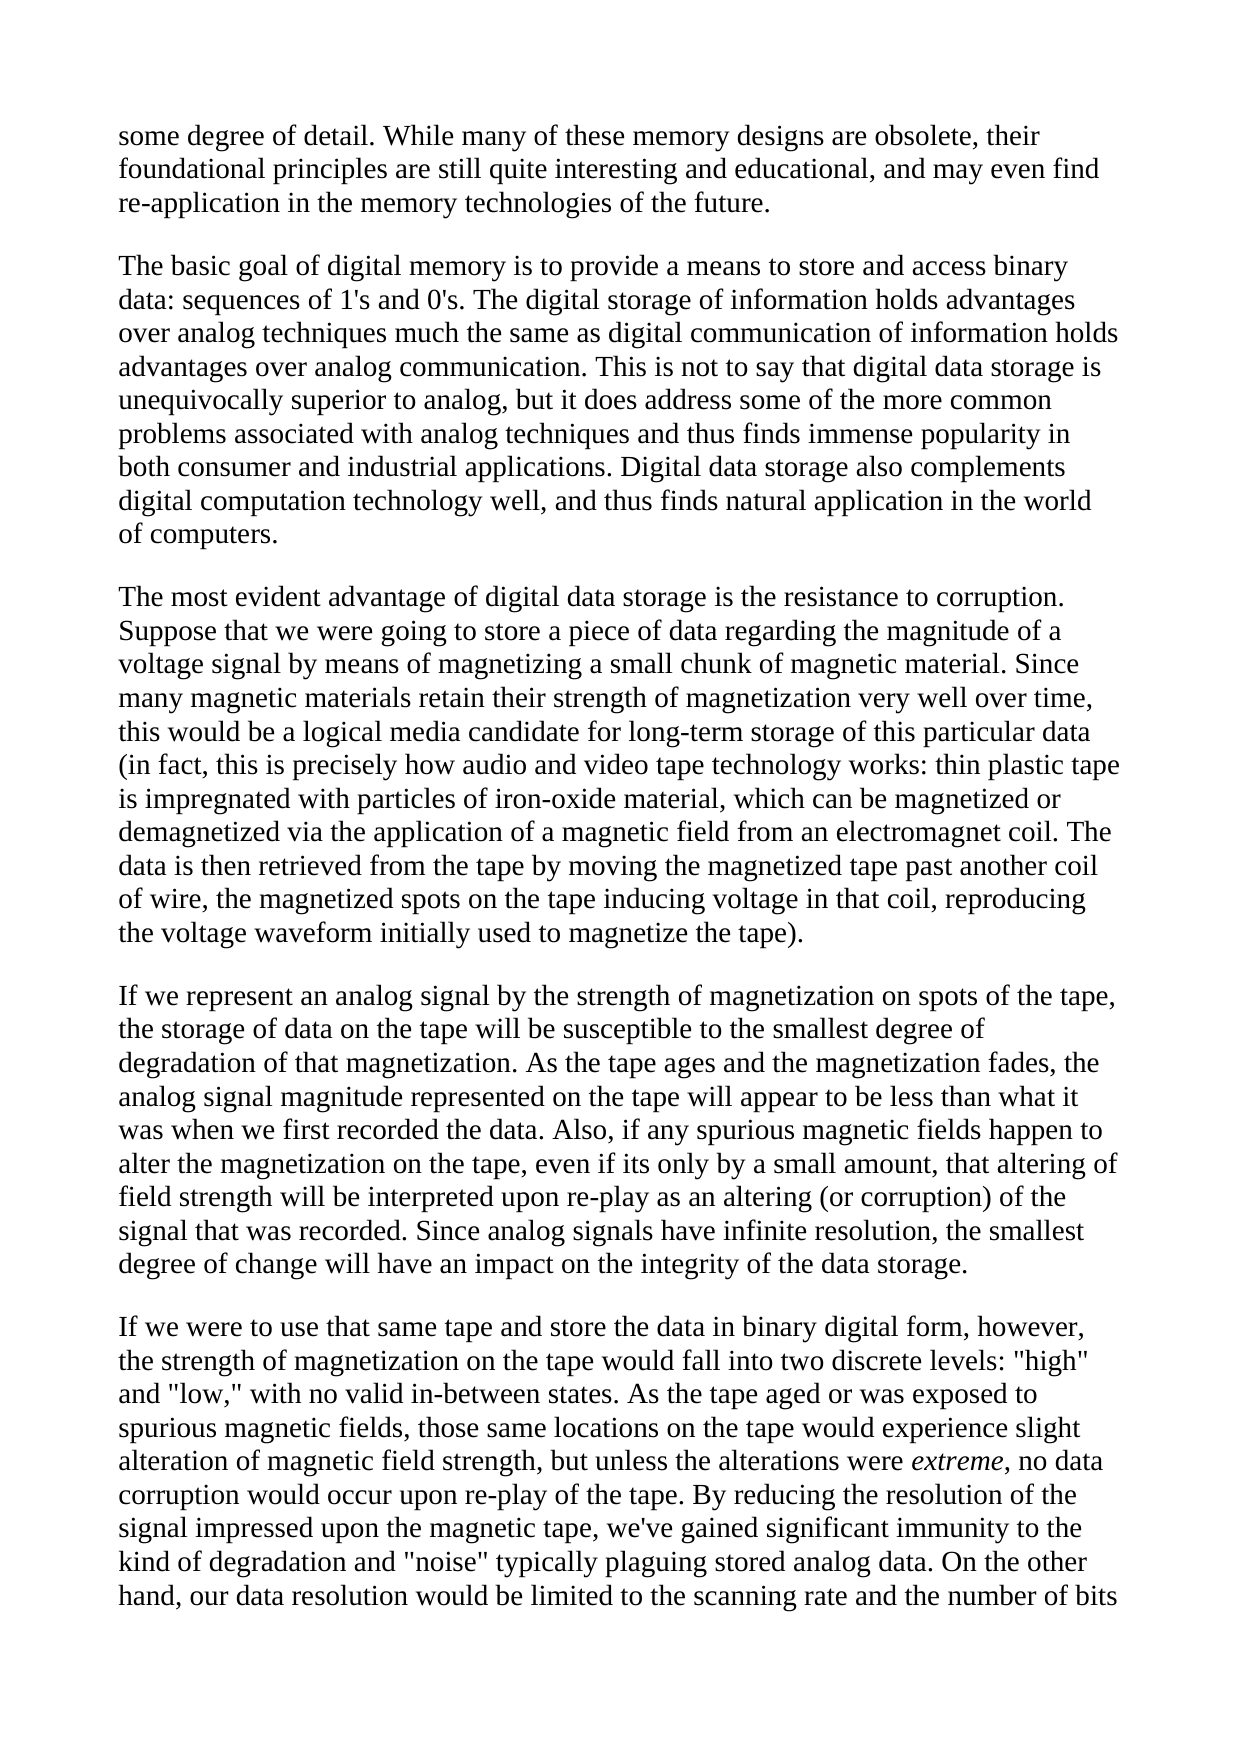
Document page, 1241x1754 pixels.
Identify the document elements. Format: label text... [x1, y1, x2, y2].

text If we represent an analog signal by the strength of magnetization on spots of the tape, the storage of data on the tape will be susceptible to the smallest degree of degradation of that magnetization. As the tape ages and the magnetization fades, the analog signal magnitude represented on the tape will appear to be less than what it was when we first recorded the data. Also, if any spurious magnetic fields happen to alter the magnetization on the tape, even if its only by a small amount, that altering of field strength will be interpreted upon re-play as an altering (or corruption) of the signal that was recorded. Since analog signals have infinite resolution, the smallest degree of change will have an impact on the integrity of the data storage. [118, 978, 1122, 1280]
text If we were to use that same tape and store the data in binary digital form, however, the strength of magnetization on the tape would fall into two discrete levels: "high" and "low," with no valid in-between states. As the tape aged or was exposed to spurious magnetic fields, those same locations on the tape would experience slight alteration of magnetic field strength, but unless the alterations were extreme, no data corruption would occur upon re-play of the tape. By reducing the resolution of the signal impressed upon the magnetic tape, we've gained significant immunity to the kind of degradation and "noise" typically plaguing stored analog data. On the other hand, our data resolution would be limited to the scanning rate and the number of bits [118, 1309, 1122, 1611]
text The basic goal of digital memory is to provide a means to store and access binary data: sequences of 1's and 0's. The digital storage of information holds advantages over analog techniques much the same as digital communication of information holds advantages over analog communication. This is not to say that digital data storage is unequivocally superior to analog, but it does address some of the more common problems associated with analog techniques and thus finds immense popularity in both consumer and industrial applications. Digital data storage also complements digital computation technology well, and thus finds natural application in the world of computers. [118, 248, 1122, 550]
text some degree of detail. While many of these memory designs are obsolete, their foundational principles are still quite interesting and educational, and may even find re-application in the memory technologies of the future. [118, 118, 1122, 219]
text The most evident advantage of digital data storage is the resistance to corruption. Suppose that we were going to store a piece of data regarding the magnitude of a voltage signal by means of magnetizing a small chunk of magnetic material. Since many magnetic materials retain their strength of magnetization very well over time, this would be a logical media candidate for long-term storage of this particular data (in fact, this is precisely how audio and video tape technology works: thin plastic tape is impregnated with particles of iron-oxide material, which can be magnetized or demagnetized via the application of a magnetic field from an electromagnet coil. The data is then retrieved from the tape by moving the magnetized tape past another coil of wire, the magnetized spots on the tape inducing voltage in that coil, reproducing the voltage waveform initially used to magnetize the tape). [118, 579, 1122, 948]
